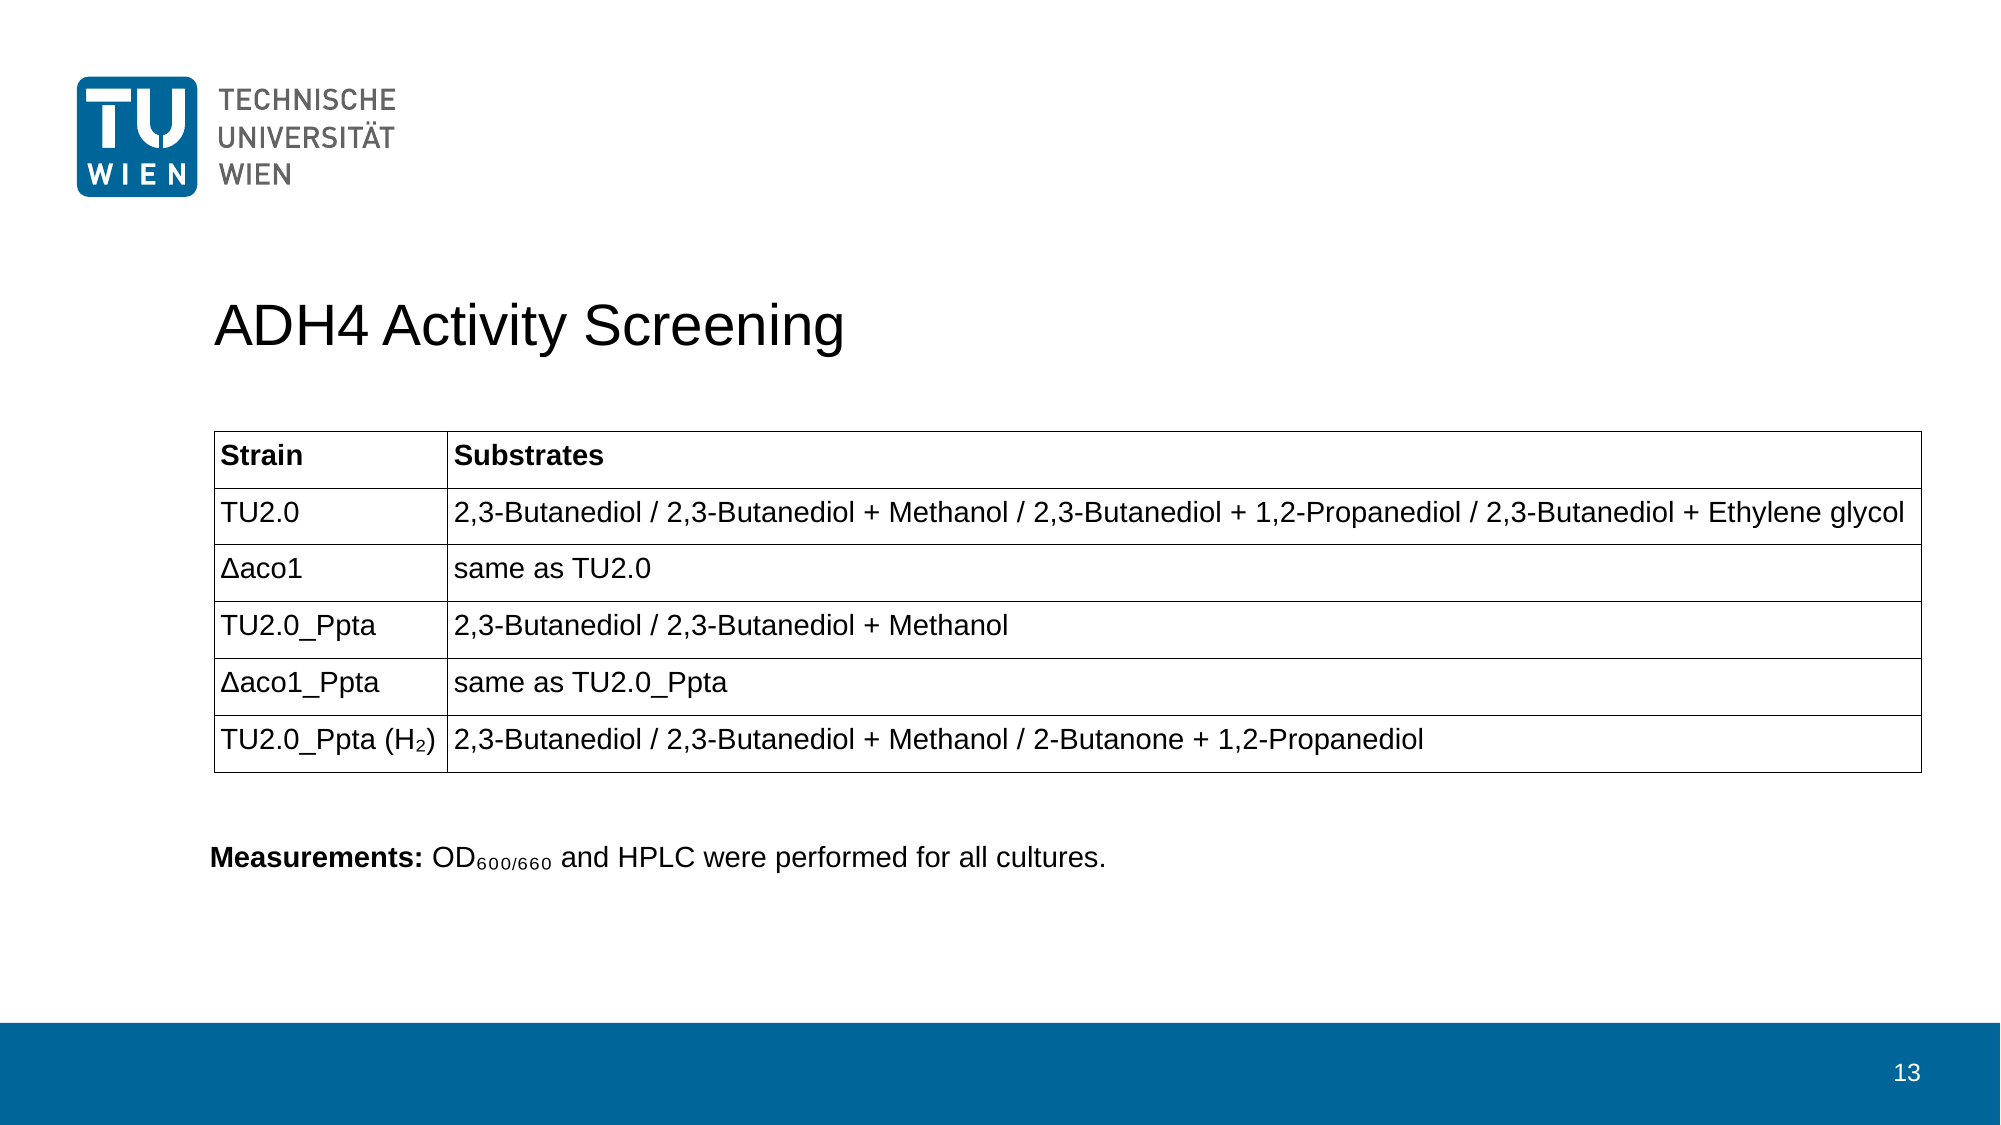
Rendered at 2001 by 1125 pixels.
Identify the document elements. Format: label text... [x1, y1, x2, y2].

text_box Measurements: OD₆₀₀/₆₆₀ and HPLC were performed for all cultures. [194, 831, 1929, 881]
table_cell same as TU2.0_Ppta [448, 659, 1921, 715]
table_header Substrates [448, 432, 1921, 488]
table_cell same as TU2.0 [448, 545, 1921, 601]
table_cell Δaco1_Ppta [215, 659, 447, 715]
table_cell TU2.0_Ppta [215, 602, 447, 658]
table_cell 2,3-Butanediol / 2,3-Butanediol + Methanol / 2-Butanone + 1,2-Propanediol [448, 716, 1921, 772]
table_cell 2,3-Butanediol / 2,3-Butanediol + Methanol [448, 602, 1921, 658]
title ADH4 Activity Screening [214, 254, 1922, 391]
table_cell Δaco1 [215, 545, 447, 601]
table_cell TU2.0 [215, 489, 447, 544]
table_header Strain [215, 432, 447, 488]
table_cell TU2.0_Ppta (H₂) [215, 716, 447, 772]
table_cell 2,3-Butanediol / 2,3-Butanediol + Methanol / 2,3-Butanediol + 1,2-Propanediol / 2,3-Butanediol + Ethylene glycol [448, 489, 1921, 544]
